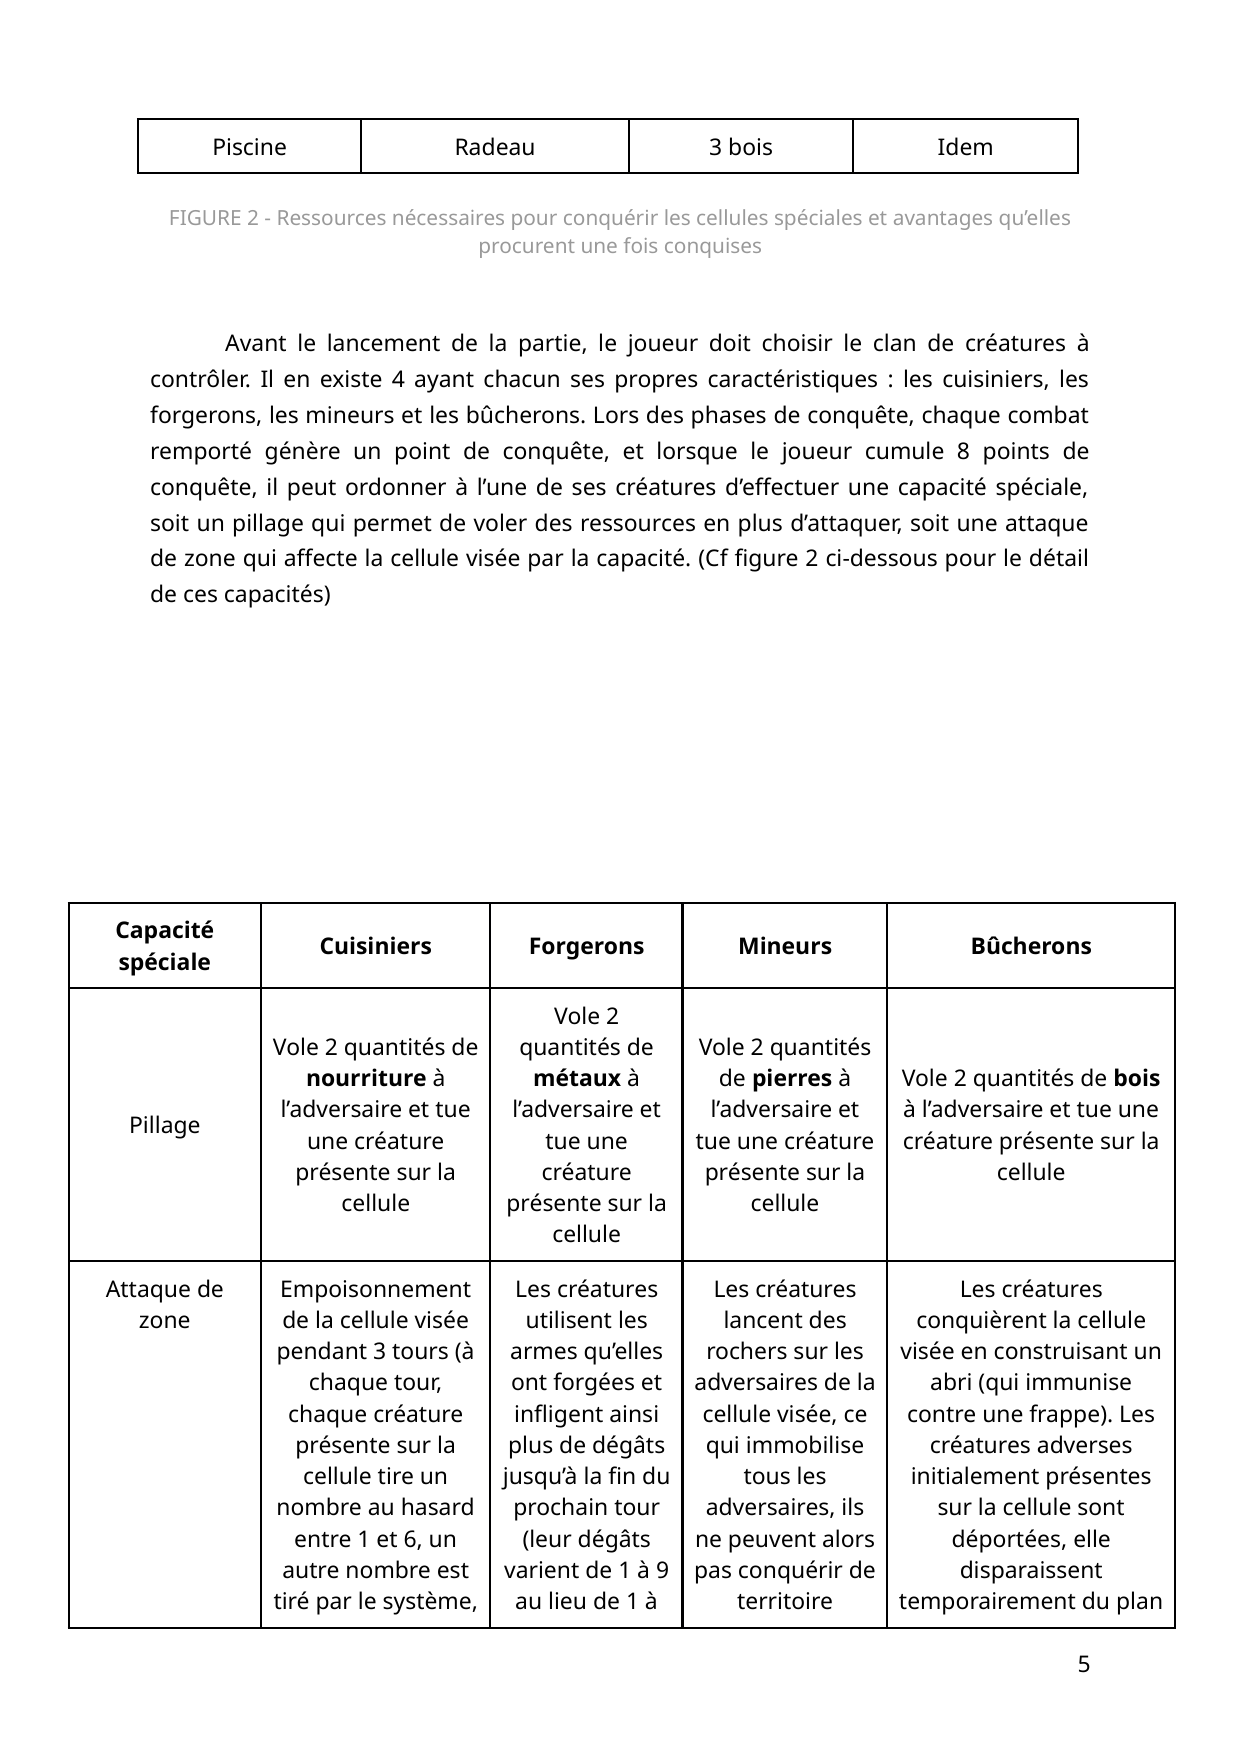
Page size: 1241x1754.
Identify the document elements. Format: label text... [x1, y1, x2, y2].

table_cell Empoisonnement de la cellule visée pendant 3 tours (à chaque tour, chaque créature présente sur la cellule tire un nombre au hasard entre 1 et 6, un autre nombre est tiré par le système, [262, 1262, 489, 1627]
table_cell 3 bois [630, 120, 852, 172]
table_cell Les créatures utilisent les armes qu’elles ont forgées et infligent ainsi plus de dégâts jusqu’à la fin du prochain tour (leur dégâts varient de 1 à 9 au lieu de 1 à [491, 1262, 681, 1627]
table_header Forgerons [491, 904, 681, 987]
table_cell Pillage [70, 989, 260, 1260]
table_header Cuisiniers [262, 904, 489, 987]
table_cell Vole 2 quantités de bois à l’adversaire et tue une créature présente sur la cellule [888, 989, 1174, 1260]
text Avant le lancement de la partie, le joueur doit choisir le clan de créatures à contrôler. Il en existe 4 ayant chacun ses propres caractéristiques : les cuisiniers, les forgerons, les mineurs et les bûcherons. Lors des phases de conquête, chaque combat remporté génère un point de conquête, et lorsque le joueur cumule 8 points de conquête, il peut ordonner à l’une de ses créatures d’effectuer une capacité spéciale, soit un pillage qui permet de voler des ressources en plus d’attaquer, soit une attaque de zone qui affecte la cellule visée par la capacité. (Cf figure 2 ci-dessous pour le détail de ces capacités) [150, 327, 1090, 609]
table_cell Les créatures lancent des rochers sur les adversaires de la cellule visée, ce qui immobilise tous les adversaires, ils ne peuvent alors pas conquérir de territoire [684, 1262, 886, 1627]
table_cell Idem [854, 120, 1077, 172]
table_cell Vole 2 quantités de nourriture à l’adversaire et tue une créature présente sur la cellule [262, 989, 489, 1260]
subtitle FIGURE 2 - Ressources nécessaires pour conquérir les cellules spéciales et avantages qu’elles procurent une fois conquises [150, 203, 1090, 259]
table_cell Radeau [362, 120, 628, 172]
table_cell Attaque de zone [70, 1262, 260, 1627]
table_header Capacité spéciale [70, 904, 260, 987]
table_cell Piscine [139, 120, 360, 172]
table_header Bûcherons [888, 904, 1174, 987]
table_cell Vole 2 quantités de métaux à l’adversaire et tue une créature présente sur la cellule [491, 989, 681, 1260]
table_header Mineurs [684, 904, 886, 987]
table_cell Les créatures conquièrent la cellule visée en construisant un abri (qui immunise contre une frappe). Les créatures adverses initialement présentes sur la cellule sont déportées, elle disparaissent temporairement du plan [888, 1262, 1174, 1627]
table_cell Vole 2 quantités de pierres à l’adversaire et tue une créature présente sur la cellule [684, 989, 886, 1260]
